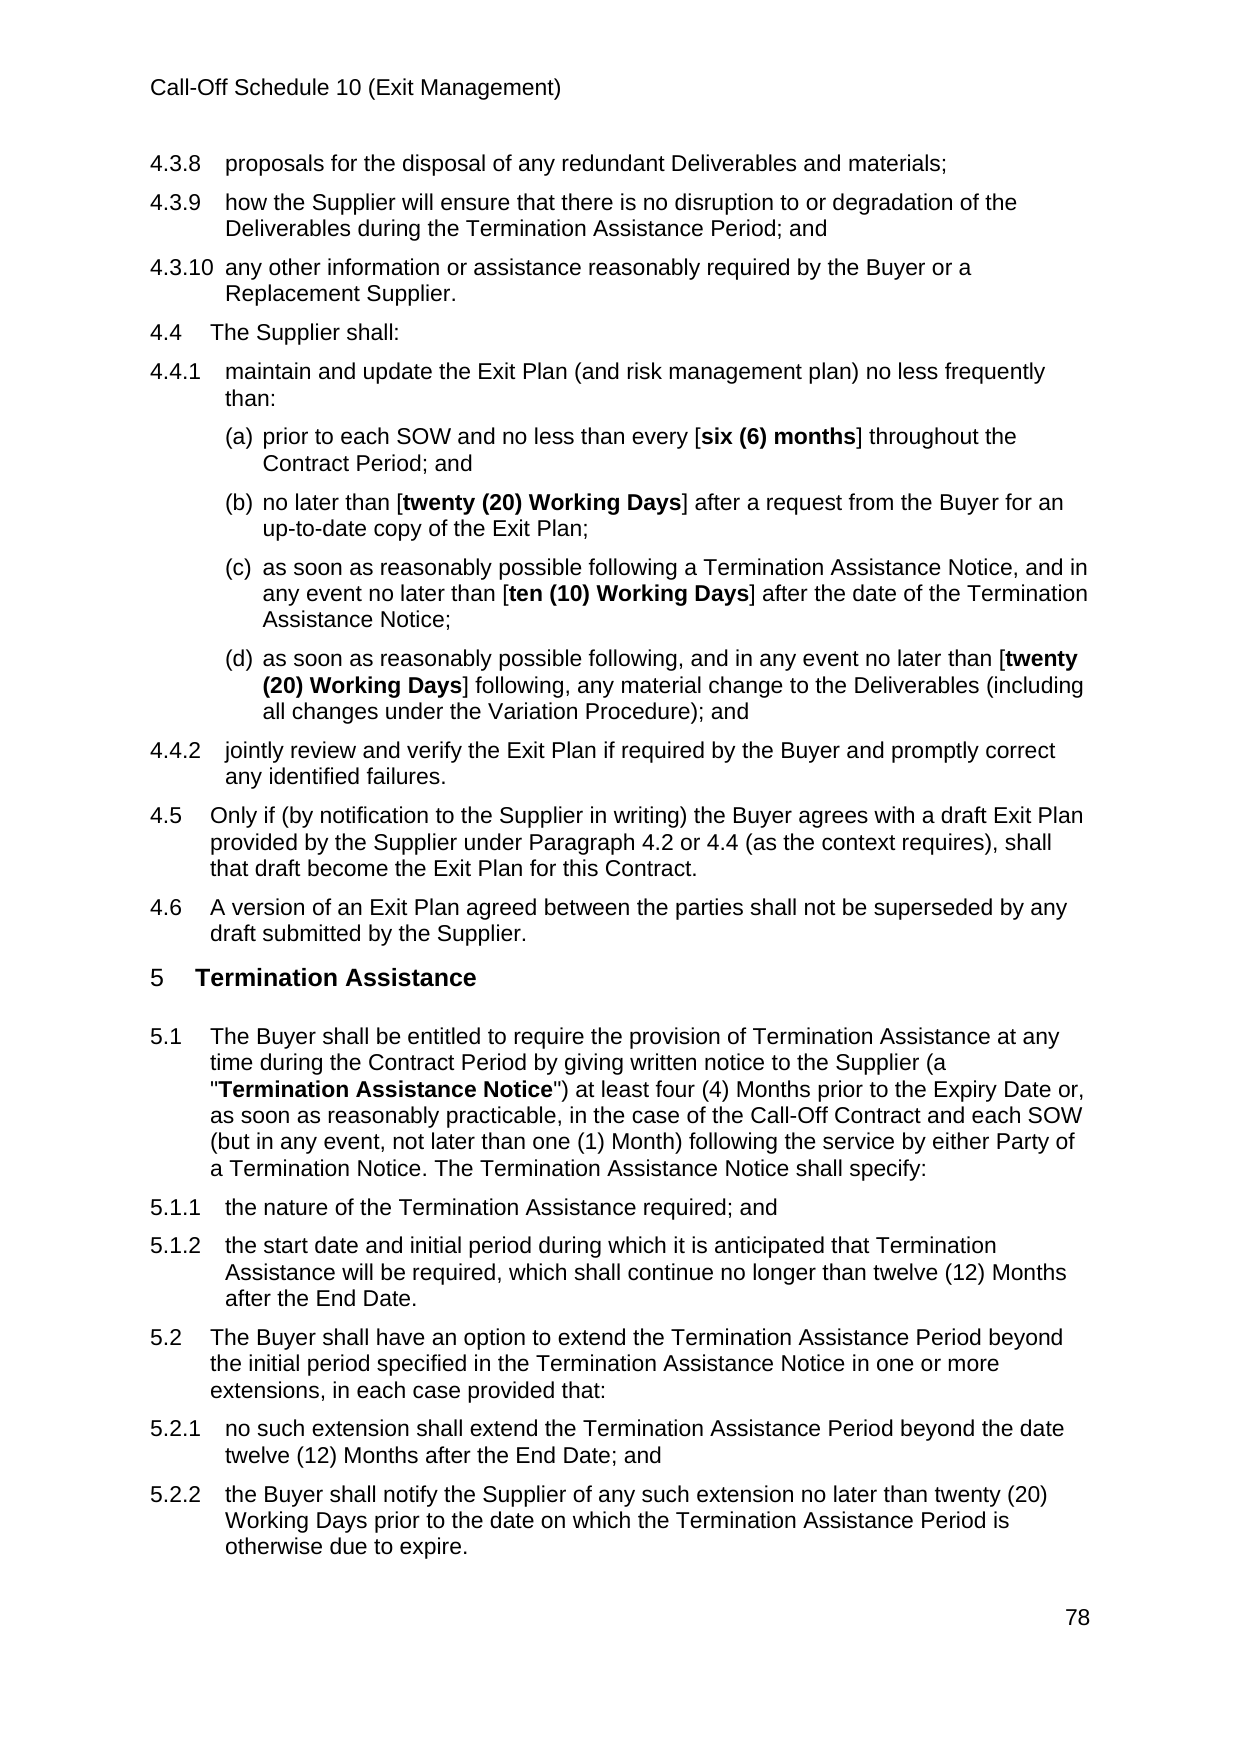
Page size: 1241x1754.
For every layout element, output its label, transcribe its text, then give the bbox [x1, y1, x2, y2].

list no such extension shall extend the Termination Assistance Period beyond the date twelve (12) Months after the End Date; and [150, 1415, 1090, 1468]
list The Supplier shall: [150, 319, 1090, 346]
list the Buyer shall notify the Supplier of any such extension no later than twenty (20) Working Days prior to the date on which the Termination Assistance Period is otherwise due to expire. [150, 1481, 1090, 1560]
list as soon as reasonably possible following a Termination Assistance Notice, and in any event no later than [ten (10) Working Days] after the date of the Termination Assistance Notice; [225, 554, 1090, 633]
list no later than [twenty (20) Working Days] after a request from the Buyer for an up-to-date copy of the Exit Plan; [225, 488, 1090, 541]
list how the Supplier will ensure that there is no disruption to or degradation of the Deliverables during the Termination Assistance Period; and [150, 189, 1090, 242]
list prior to each SOW and no less than every [six (6) months] throughout the Contract Period; and [225, 423, 1090, 476]
list the start date and initial period during which it is anticipated that Termination Assistance will be required, which shall continue no longer than twelve (12) Months after the End Date. [150, 1232, 1090, 1311]
list The Buyer shall have an option to extend the Termination Assistance Period beyond the initial period specified in the Termination Assistance Notice in one or more extensions, in each case provided that: [150, 1324, 1090, 1403]
list maintain and update the Exit Plan (and risk management plan) no less frequently than: [150, 358, 1090, 411]
list The Buyer shall be entitled to require the provision of Termination Assistance at any time during the Contract Period by giving written notice to the Supplier (a "Termination Assistance Notice") at least four (4) Months prior to the Expiry Date or, as soon as reasonably practicable, in the case of the Call-Off Contract and each SOW (but in any event, not later than one (1) Month) following the service by either Party of a Termination Notice. The Termination Assistance Notice shall specify: [150, 1023, 1090, 1181]
list any other information or assistance reasonably required by the Buyer or a Replacement Supplier. [150, 254, 1090, 307]
list proposals for the disposal of any redundant Deliverables and materials; [150, 150, 1090, 176]
list A version of an Exit Plan agreed between the parties shall not be superseded by any draft submitted by the Supplier. [150, 894, 1090, 946]
list Only if (by notification to the Supplier in writing) the Buyer agrees with a draft Exit Plan provided by the Supplier under Paragraph 4.2 or 4.4 (as the context requires), shall that draft become the Exit Plan for this Contract. [150, 802, 1090, 881]
list jointly review and verify the Exit Plan if required by the Buyer and promptly correct any identified failures. [150, 737, 1090, 789]
list the nature of the Termination Assistance required; and [150, 1193, 1090, 1220]
list as soon as reasonably possible following, and in any event no later than [twenty (20) Working Days] following, any material change to the Deliverables (including all changes under the Variation Procedure); and [225, 645, 1090, 724]
subtitle Termination Assistance [150, 963, 1090, 992]
